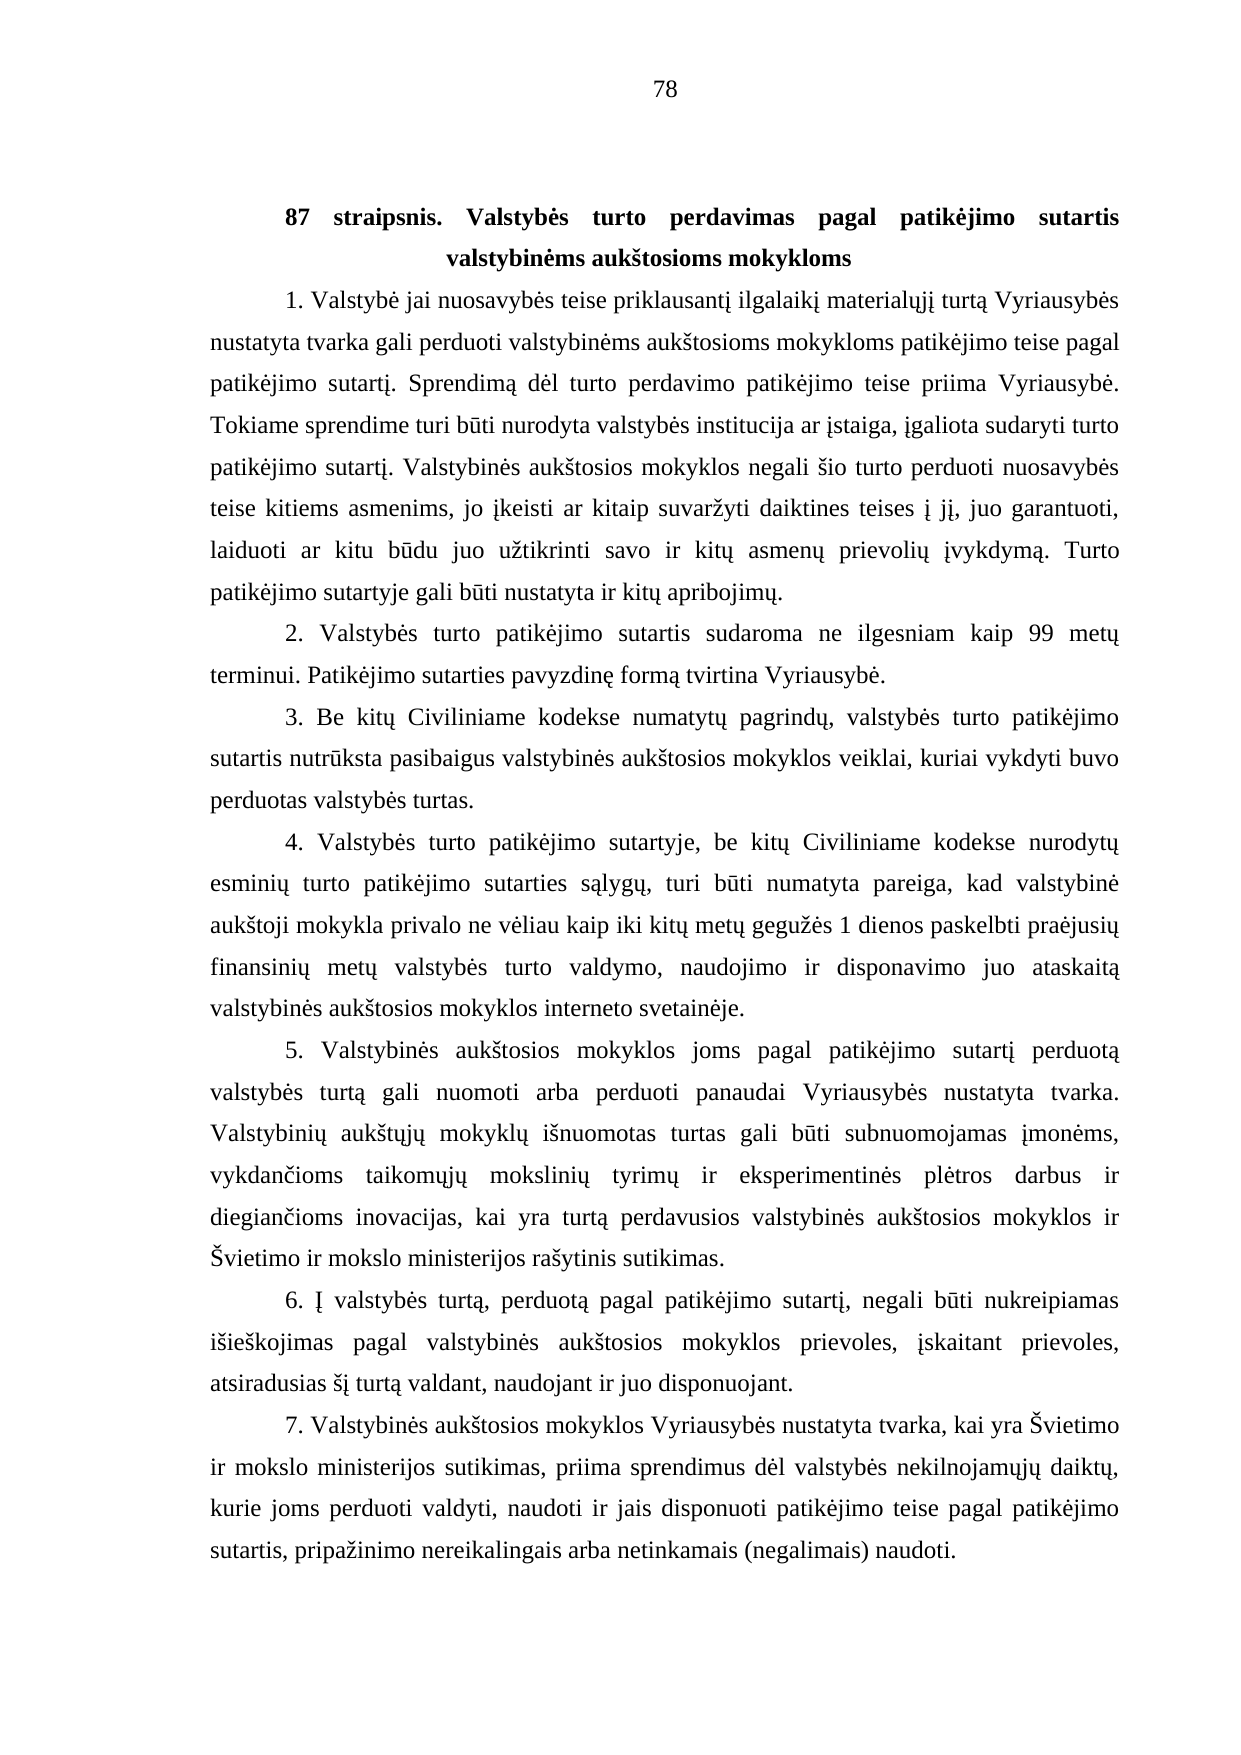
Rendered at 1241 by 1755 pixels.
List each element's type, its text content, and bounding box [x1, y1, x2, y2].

text 2. Valstybės turto patikėjimo sutartis sudaroma ne ilgesniam kaip 99 metų terminui. Patikėjimo sutarties pavyzdinę formą tvirtina Vyriausybė. [210, 608, 1120, 692]
text 7. Valstybinės aukštosios mokyklos Vyriausybės nustatyta tvarka, kai yra Švietimo ir mokslo ministerijos sutikimas, priima sprendimus dėl valstybės nekilnojamųjų daiktų, kurie joms perduoti valdyti, naudoti ir jais disponuoti patikėjimo teise pagal patikėjimo sutartis, pripažinimo nereikalingais arba netinkamais (negalimais) naudoti. [210, 1400, 1120, 1567]
text 6. Į valstybės turtą, perduotą pagal patikėjimo sutartį, negali būti nukreipiamas išieškojimas pagal valstybinės aukštosios mokyklos prievoles, įskaitant prievoles, atsiradusias šį turtą valdant, naudojant ir juo disponuojant. [210, 1275, 1120, 1400]
text 1. Valstybė jai nuosavybės teise priklausantį ilgalaikį materialųjį turtą Vyriausybės nustatyta tvarka gali perduoti valstybinėms aukštosioms mokykloms patikėjimo teise pagal patikėjimo sutartį. Sprendimą dėl turto perdavimo patikėjimo teise priima Vyriausybė. Tokiame sprendime turi būti nurodyta valstybės institucija ar įstaiga, įgaliota sudaryti turto patikėjimo sutartį. Valstybinės aukštosios mokyklos negali šio turto perduoti nuosavybės teise kitiems asmenims, jo įkeisti ar kitaip suvaržyti daiktines teises į jį, juo garantuoti, laiduoti ar kitu būdu juo užtikrinti savo ir kitų asmenų prievolių įvykdymą. Turto patikėjimo sutartyje gali būti nustatyta ir kitų apribojimų. [210, 275, 1120, 608]
text 5. Valstybinės aukštosios mokyklos joms pagal patikėjimo sutartį perduotą valstybės turtą gali nuomoti arba perduoti panaudai Vyriausybės nustatyta tvarka. Valstybinių aukštųjų mokyklų išnuomotas turtas gali būti subnuomojamas įmonėms, vykdančioms taikomųjų mokslinių tyrimų ir eksperimentinės plėtros darbus ir diegiančioms inovacijas, kai yra turtą perdavusios valstybinės aukštosios mokyklos ir Švietimo ir mokslo ministerijos rašytinis sutikimas. [210, 1025, 1120, 1275]
text 87 straipsnis. Valstybės turto perdavimas pagal patikėjimo sutartis valstybinėms aukštosioms mokykloms [285, 192, 1120, 275]
text 3. Be kitų Civiliniame kodekse numatytų pagrindų, valstybės turto patikėjimo sutartis nutrūksta pasibaigus valstybinės aukštosios mokyklos veiklai, kuriai vykdyti buvo perduotas valstybės turtas. [210, 692, 1120, 817]
text 4. Valstybės turto patikėjimo sutartyje, be kitų Civiliniame kodekse nurodytų esminių turto patikėjimo sutarties sąlygų, turi būti numatyta pareiga, kad valstybinė aukštoji mokykla privalo ne vėliau kaip iki kitų metų gegužės 1 dienos paskelbti praėjusių finansinių metų valstybės turto valdymo, naudojimo ir disponavimo juo ataskaitą valstybinės aukštosios mokyklos interneto svetainėje. [210, 817, 1120, 1025]
